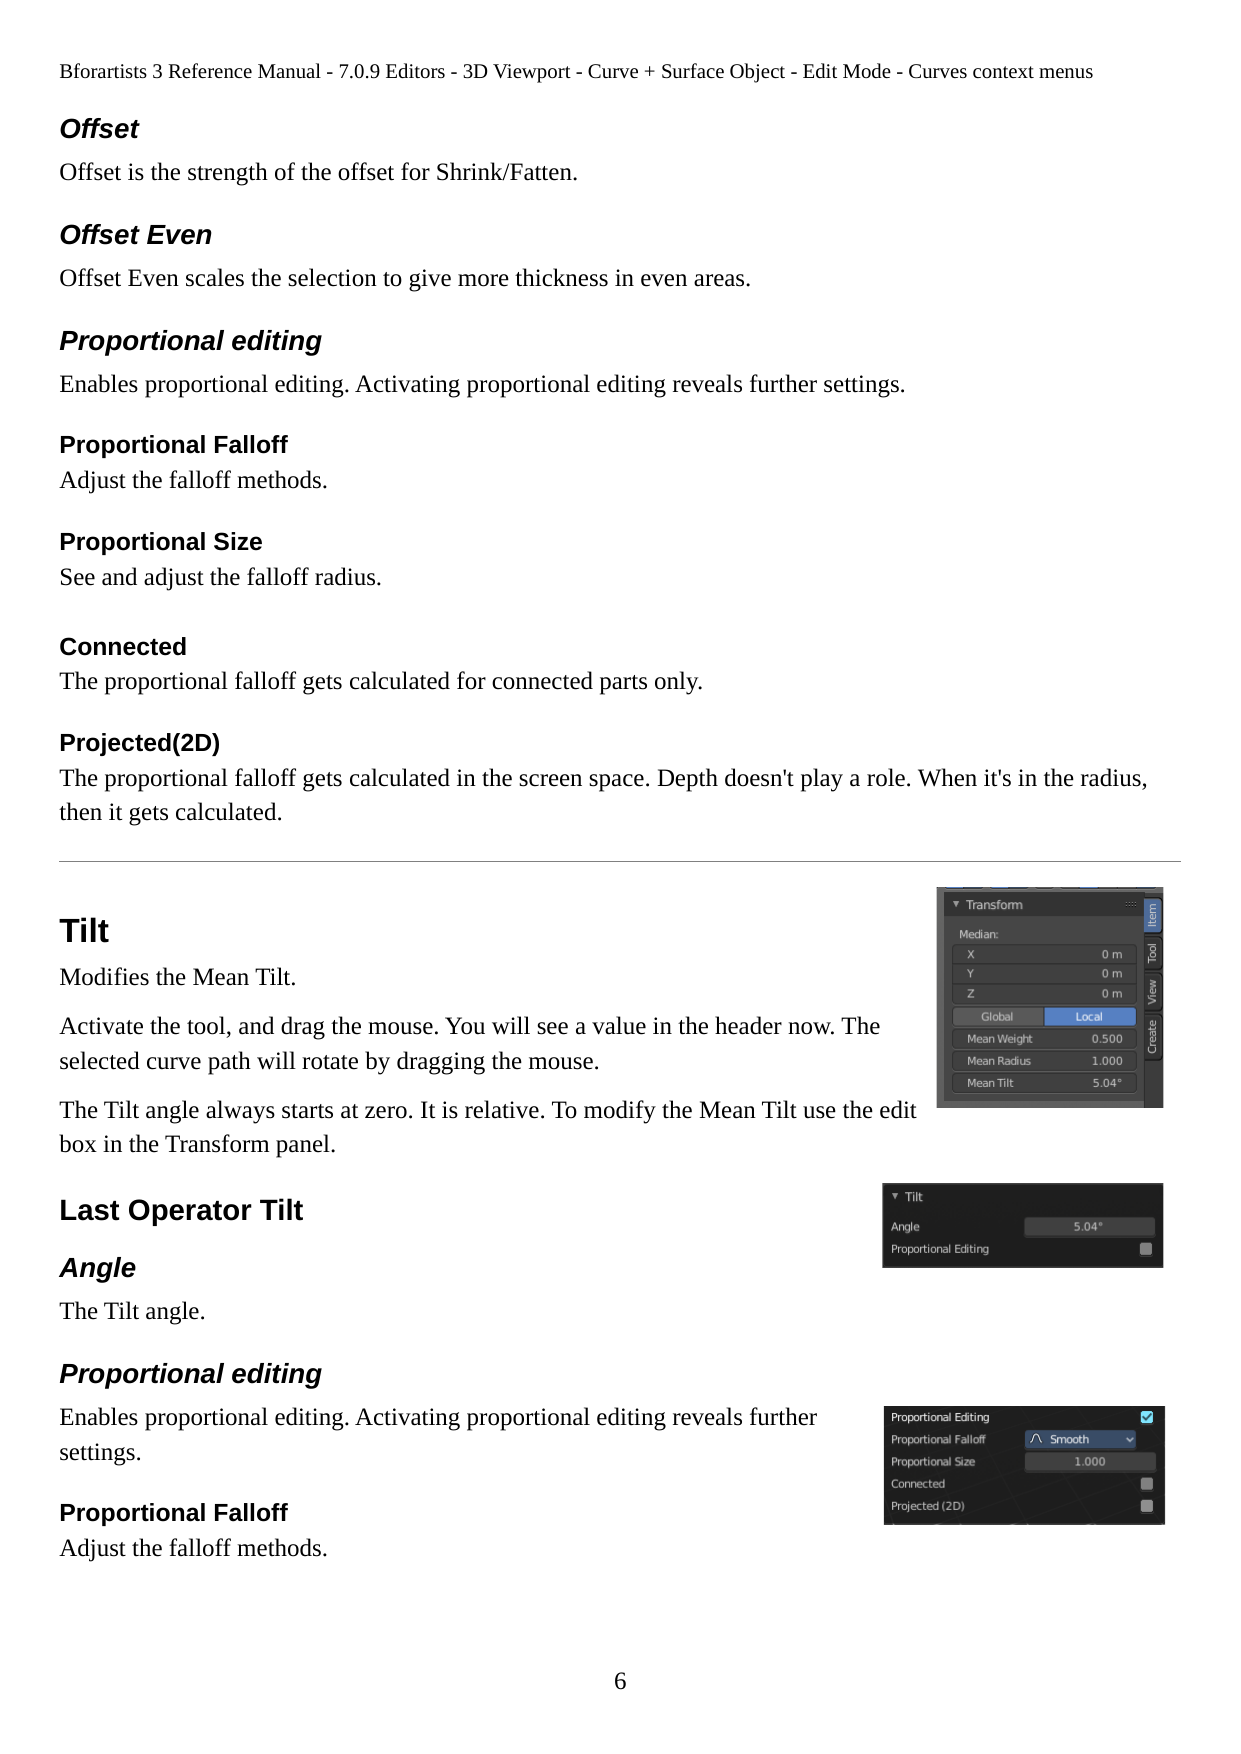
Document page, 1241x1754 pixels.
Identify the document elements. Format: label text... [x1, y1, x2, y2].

text Activate the tool, and drag the mouse. You will see a value in the header now. The selected curve path will rotate by dragging the mouse. [59, 1011, 936, 1075]
picture [936, 887, 1164, 1108]
text Offset is the strength of the offset for Shrink/Fatten. [59, 157, 1181, 186]
text The Tilt angle. [59, 1296, 1181, 1325]
subtitle Offset [59, 113, 1181, 144]
subtitle Connected [59, 632, 1181, 660]
subtitle Offset Even [59, 218, 1181, 250]
text The Tilt angle always starts at zero. It is relative. To modify the Mean Tilt use the edit box in the Transform panel. [59, 1095, 1181, 1158]
text Modifies the Mean Tilt. [59, 962, 936, 991]
text Enables proportional editing. Activating proportional editing reveals further settings. [59, 369, 1181, 398]
subtitle Proportional Falloff [59, 430, 1181, 459]
text Enables proportional editing. Activating proportional editing reveals further settings. [59, 1402, 1181, 1465]
picture [883, 1406, 1166, 1525]
subtitle Angle [59, 1252, 1181, 1284]
text See and adjust the falloff radius. [59, 562, 1181, 590]
subtitle Proportional Size [59, 527, 1181, 555]
subtitle Proportional Falloff [59, 1498, 1181, 1527]
text The proportional falloff gets calculated for connected parts only. [59, 666, 1181, 695]
text Offset Even scales the selection to give more thickness in even areas. [59, 263, 1181, 292]
text The proportional falloff gets calculated in the screen space. Depth doesn't play a role. When it's in the radius, then it gets calculated. [59, 763, 1181, 826]
text Adjust the falloff methods. [59, 1533, 1181, 1562]
subtitle Projected(2D) [59, 728, 1181, 756]
picture [882, 1183, 1164, 1268]
subtitle Proportional editing [59, 1358, 1181, 1390]
subtitle [1164, 1193, 1181, 1227]
subtitle [1164, 911, 1181, 950]
subtitle Last Operator Tilt [59, 1193, 882, 1227]
text Adjust the falloff methods. [59, 465, 1181, 494]
subtitle Tilt [59, 911, 936, 950]
subtitle Proportional editing [59, 324, 1181, 356]
text [1164, 962, 1181, 991]
